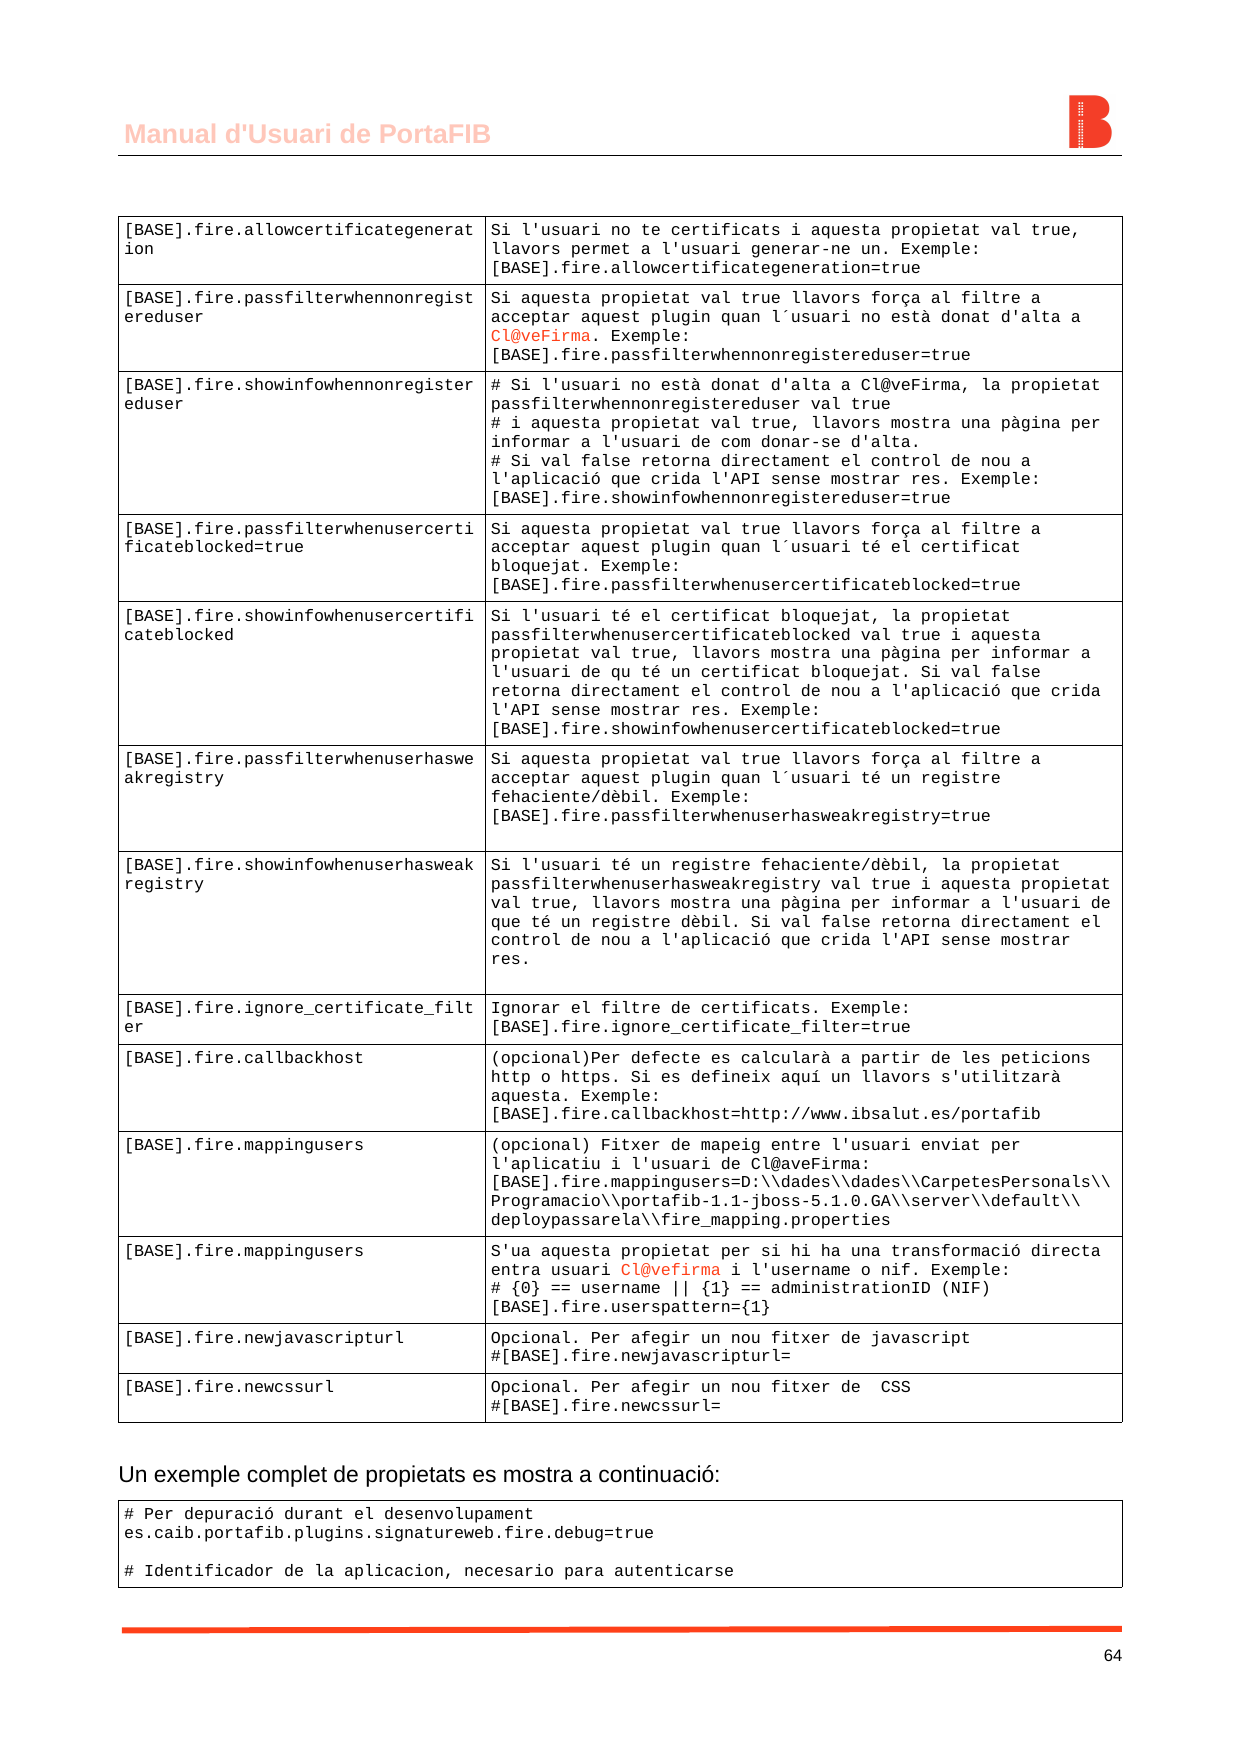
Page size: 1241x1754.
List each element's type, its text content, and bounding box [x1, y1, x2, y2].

table_cell Si l'usuari no te certificats i aquesta propietat val true, llavors permet a l'usuari generar-ne un. Exemple: [BASE].fire.allowcertificategeneration=true [486, 217, 1122, 284]
table_cell [BASE].fire.mappingusers [119, 1132, 485, 1236]
table_cell [BASE].fire.showinfowhenusercertificateblocked [119, 602, 485, 745]
table_cell [BASE].fire.showinfowhenuserhasweakregistry [119, 852, 485, 994]
table_cell Si l'usuari té un registre fehaciente/dèbil, la propietat passfilterwhenuserhasweakregistry val true i aquesta propietat val true, llavors mostra una pàgina per informar a l'usuari de que té un registre dèbil. Si val false retorna directament el control de nou a l'aplicació que crida l'API sense mostrar res. [486, 852, 1122, 994]
table_cell [BASE].fire.passfilterwhennonregistereduser [119, 285, 485, 371]
table_cell [BASE].fire.mappingusers [119, 1237, 485, 1323]
table_cell Ignorar el filtre de certificats. Exemple: [BASE].fire.ignore_certificate_filter=true [486, 995, 1122, 1043]
table_cell Opcional. Per afegir un nou fitxer de CSS #[BASE].fire.newcssurl= [486, 1374, 1122, 1422]
table_cell [BASE].fire.showinfowhennonregistereduser [119, 372, 485, 514]
table_cell [BASE].fire.ignore_certificate_filter [119, 995, 485, 1043]
table_cell Opcional. Per afegir un nou fitxer de javascript #[BASE].fire.newjavascripturl= [486, 1324, 1122, 1373]
table_cell [BASE].fire.callbackhost [119, 1045, 485, 1131]
table_cell (opcional)Per defecte es calcularà a partir de les peticions http o https. Si es defineix aquí un llavors s'utilitzarà aquesta. Exemple: [BASE].fire.callbackhost=http://www.ibsalut.es/portafib [486, 1045, 1122, 1131]
table_cell [BASE].fire.passfilterwhenuserhasweakregistry [119, 746, 485, 851]
table_cell (opcional) Fitxer de mapeig entre l'usuari enviat per l'aplicatiu i l'usuari de Cl@aveFirma: [BASE].fire.mappingusers=D:\\dades\\dades\\CarpetesPersonals\\Programacio\\portafib-1.1-jboss-5.1.0.GA\\server\\default\\deploypassarela\\fire_mapping.properties [486, 1132, 1122, 1236]
table_cell Si aquesta propietat val true llavors força al filtre a acceptar aquest plugin quan l´usuari té el certificat bloquejat. Exemple: [BASE].fire.passfilterwhenusercertificateblocked=true [486, 515, 1122, 601]
table_cell [BASE].fire.allowcertificategeneration [119, 217, 485, 284]
table_cell [BASE].fire.passfilterwhenusercertificateblocked=true [119, 515, 485, 601]
table_cell [BASE].fire.newcssurl [119, 1374, 485, 1422]
table_cell Si l'usuari té el certificat bloquejat, la propietat passfilterwhenusercertificateblocked val true i aquesta propietat val true, llavors mostra una pàgina per informar a l'usuari de qu té un certificat bloquejat. Si val false retorna directament el control de nou a l'aplicació que crida l'API sense mostrar res. Exemple: [BASE].fire.showinfowhenusercertificateblocked=true [486, 602, 1122, 745]
picture [1063, 94, 1117, 150]
table_cell S'ua aquesta propietat per si hi ha una transformació directa entra usuari Cl@vefirma i l'username o nif. Exemple: # {0} == username || {1} == administrationID (NIF) [BASE].fire.userspattern={1} [486, 1237, 1122, 1323]
text Un exemple complet de propietats es mostra a continuació: [118, 1461, 1122, 1487]
table_cell [BASE].fire.newjavascripturl [119, 1324, 485, 1373]
table_cell # Si l'usuari no està donat d'alta a Cl@veFirma, la propietat passfilterwhennonregistereduser val true # i aquesta propietat val true, llavors mostra una pàgina per informar a l'usuari de com donar-se d'alta. # Si val false retorna directament el control de nou a l'aplicació que crida l'API sense mostrar res. Exemple: [BASE].fire.showinfowhennonregistereduser=true [486, 372, 1122, 514]
table_cell Si aquesta propietat val true llavors força al filtre a acceptar aquest plugin quan l´usuari no està donat d'alta a Cl@veFirma. Exemple: [BASE].fire.passfilterwhennonregistereduser=true [486, 285, 1122, 371]
table_header # Per depuració durant el desenvolupament es.caib.portafib.plugins.signatureweb.fire.debug=true # Identificador de la aplicacion, necesario para autenticarse [119, 1501, 1122, 1587]
table_cell Si aquesta propietat val true llavors força al filtre a acceptar aquest plugin quan l´usuari té un registre fehaciente/dèbil. Exemple: [BASE].fire.passfilterwhenuserhasweakregistry=true [486, 746, 1122, 851]
